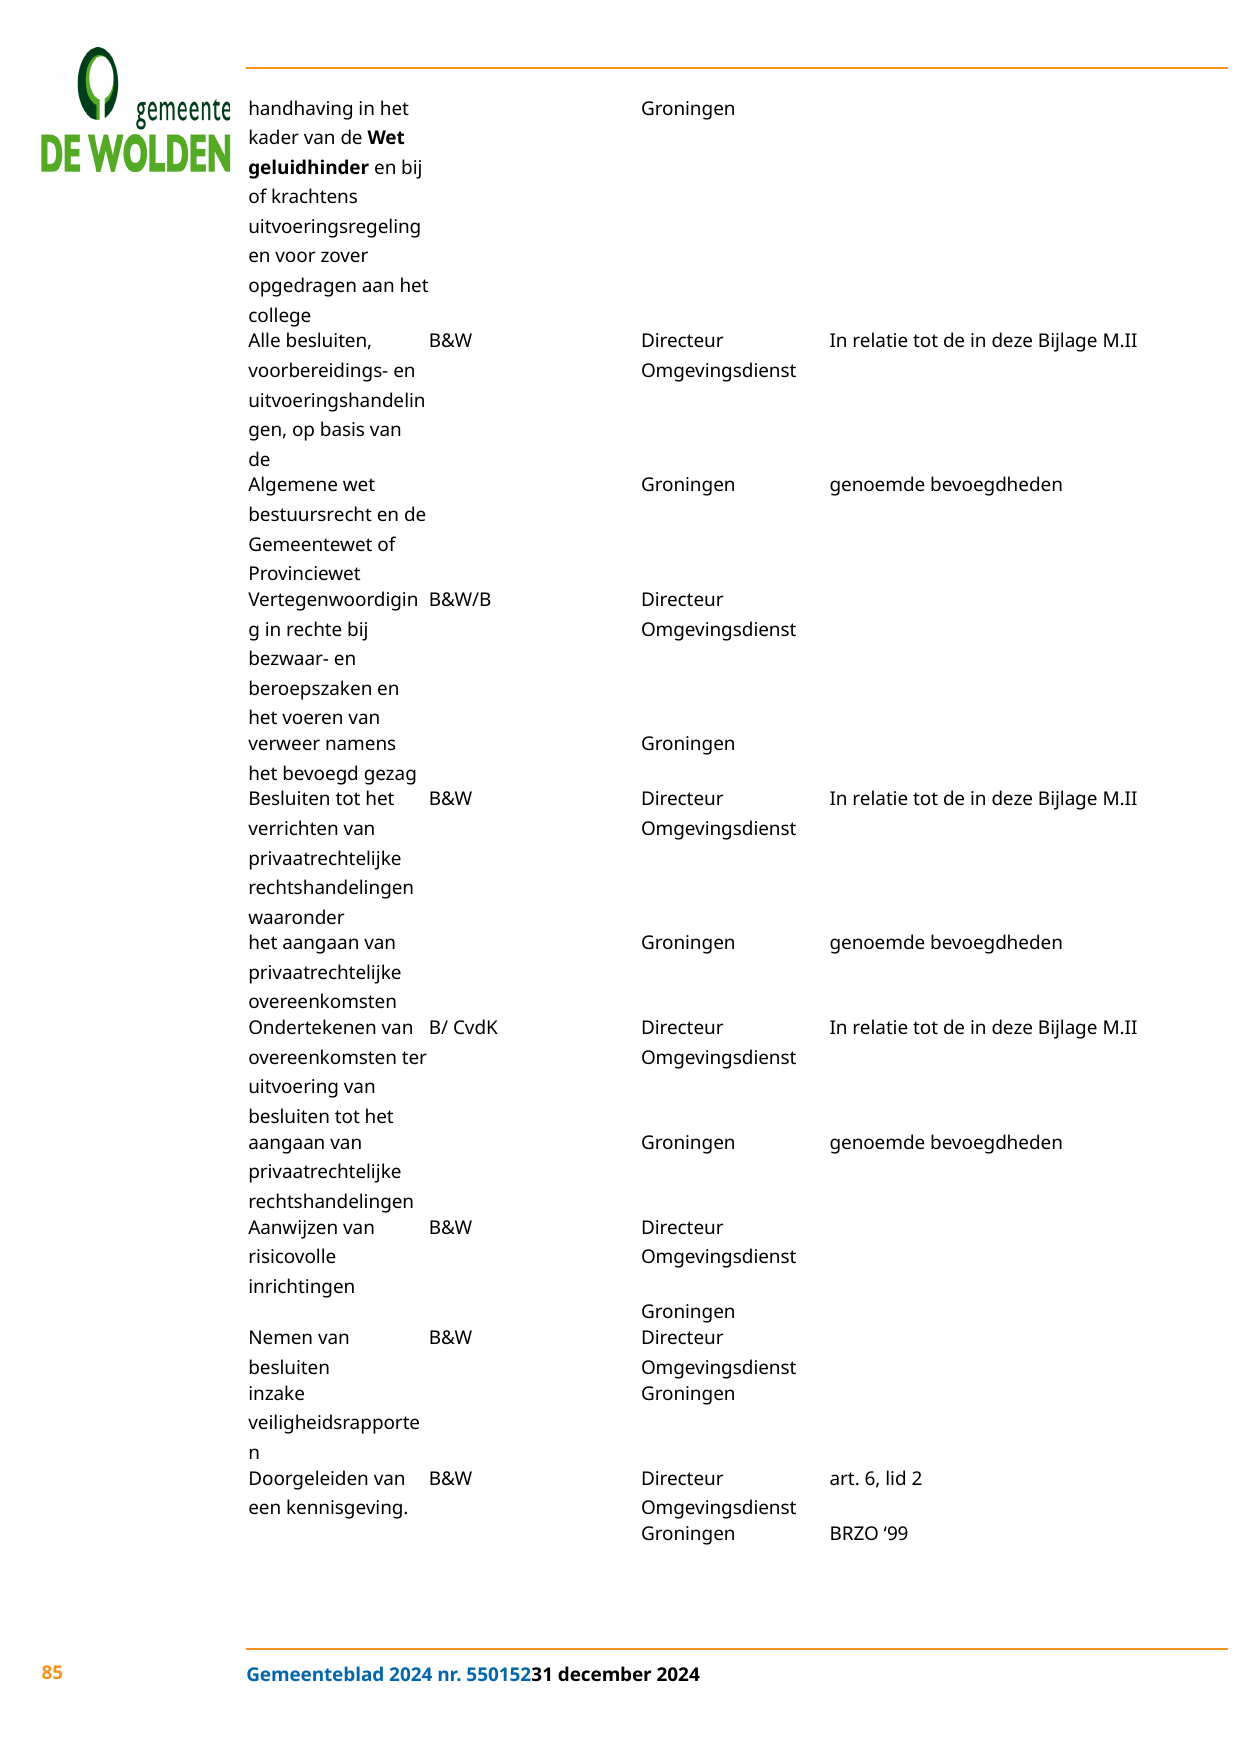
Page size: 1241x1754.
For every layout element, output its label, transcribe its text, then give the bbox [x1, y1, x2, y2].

picture [41, 47, 231, 172]
table_cell [429, 1520, 641, 1546]
table_cell [429, 1129, 641, 1214]
table_cell B&W [429, 1465, 641, 1520]
table_cell [429, 730, 641, 786]
table_cell Nemen van besluiten [248, 1325, 429, 1380]
table_cell [829, 1380, 1152, 1465]
table_cell Vertegenwoordiging in rechte bij bezwaar- en beroepszaken en het voeren van [248, 586, 429, 730]
table_cell [829, 95, 1152, 328]
table_cell Groningen [641, 1520, 829, 1546]
table_cell Directeur Omgevingsdienst [641, 586, 829, 730]
table_cell Groningen [641, 95, 829, 328]
table_cell genoemde bevoegdheden [829, 472, 1152, 586]
table_cell aangaan van privaatrechtelijke rechtshandelingen [248, 1129, 429, 1214]
table_cell Directeur Omgevingsdienst [641, 1465, 829, 1520]
table_cell B&W/B [429, 586, 641, 730]
table_cell Aanwijzen van risicovolle inrichtingen [248, 1214, 429, 1299]
table_cell Directeur Omgevingsdienst [641, 1015, 829, 1129]
table_cell B/ CvdK [429, 1015, 641, 1129]
table_cell Groningen [641, 1380, 829, 1465]
table_cell Doorgeleiden van een kennisgeving. [248, 1465, 429, 1520]
table_cell Directeur Omgevingsdienst [641, 328, 829, 472]
table_cell Groningen [641, 1299, 829, 1324]
table_cell In relatie tot de in deze Bijlage M.II [829, 328, 1152, 472]
table_cell [429, 1299, 641, 1324]
table_cell Alle besluiten, voorbereidings- en uitvoeringshandelingen, op basis van de [248, 328, 429, 472]
table_cell [429, 472, 641, 586]
table_cell Algemene wet bestuursrecht en de Gemeentewet of Provinciewet [248, 472, 429, 586]
table_cell [429, 930, 641, 1014]
table_cell [829, 730, 1152, 786]
table_cell [248, 1299, 429, 1324]
table_cell Ondertekenen van overeenkomsten ter uitvoering van besluiten tot het [248, 1015, 429, 1129]
table_cell Directeur Omgevingsdienst [641, 1325, 829, 1380]
table_cell In relatie tot de in deze Bijlage M.II [829, 786, 1152, 929]
table_cell Groningen [641, 930, 829, 1014]
table_cell Directeur Omgevingsdienst [641, 786, 829, 929]
table_cell [829, 1299, 1152, 1324]
table_cell inzake veiligheidsrapporten [248, 1380, 429, 1465]
table_cell Groningen [641, 730, 829, 786]
table_cell BRZO ‘99 [829, 1520, 1152, 1546]
table_cell [829, 586, 1152, 730]
table_cell B&W [429, 328, 641, 472]
table_cell In relatie tot de in deze Bijlage M.II [829, 1015, 1152, 1129]
table_cell B&W [429, 786, 641, 929]
table_cell B&W [429, 1325, 641, 1380]
table_cell Directeur Omgevingsdienst [641, 1214, 829, 1299]
table_cell genoemde bevoegdheden [829, 1129, 1152, 1214]
table_cell [248, 1520, 429, 1546]
table_cell Groningen [641, 472, 829, 586]
table_cell handhaving in het kader van de Wet geluidhinder en bij of krachtens uitvoeringsregelingen voor zover opgedragen aan het college [248, 95, 429, 328]
table_cell [829, 1214, 1152, 1299]
table_cell B&W [429, 1214, 641, 1299]
table_cell verweer namens het bevoegd gezag [248, 730, 429, 786]
table_cell het aangaan van privaatrechtelijke overeenkomsten [248, 930, 429, 1014]
table_cell Besluiten tot het verrichten van privaatrechtelijke rechtshandelingen waaronder [248, 786, 429, 929]
table_cell [829, 1325, 1152, 1380]
table_cell Groningen [641, 1129, 829, 1214]
table_cell art. 6, lid 2 [829, 1465, 1152, 1520]
table_cell genoemde bevoegdheden [829, 930, 1152, 1014]
table_cell [429, 95, 641, 328]
table_cell [429, 1380, 641, 1465]
